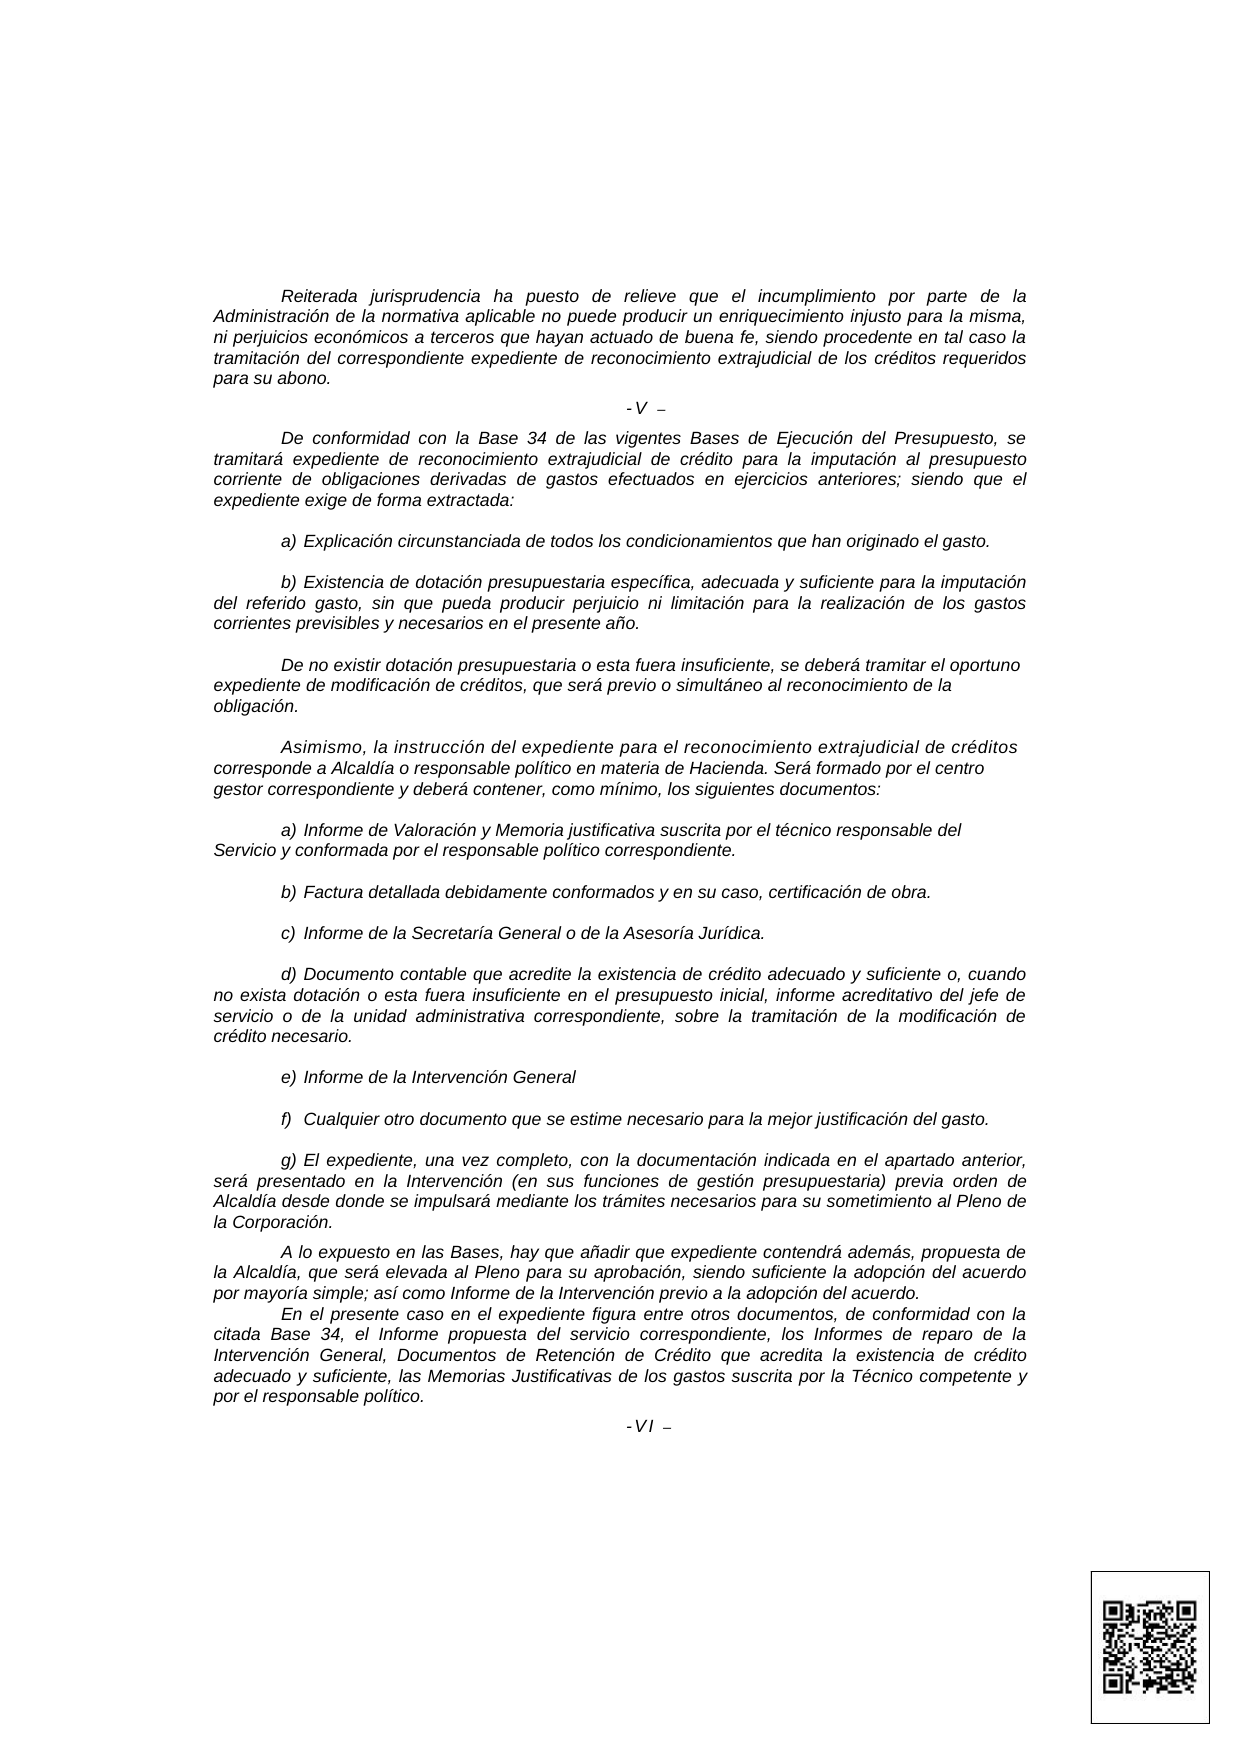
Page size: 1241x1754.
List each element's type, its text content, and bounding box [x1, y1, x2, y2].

picture [1092, 1572, 1209, 1723]
list Existencia de dotación presupuestaria específica, adecuada y suficiente para la imputación del referido gasto, sin que pueda producir perjuicio ni limitación para la realización de los gastos corrientes previsibles y necesarios en el presente año. [213, 573, 1028, 634]
list Informe de la Intervención General [213, 1067, 1148, 1088]
list El expediente, una vez completo, con la documentación indicada en el apartado anterior, será presentado en la Intervención (en sus funciones de gestión presupuestaria) previa orden de Alcaldía desde donde se impulsará mediante los trámites necesarios para su sometimiento al Pleno de la Corporación. [213, 1150, 1028, 1232]
text expediente de modificación de créditos, que será previo o simultáneo al reconocimiento de la obligación. [213, 675, 1028, 716]
list Cualquier otro documento que se estime necesario para la mejor justificación del gasto. [213, 1109, 1148, 1129]
text -V – [626, 398, 1148, 418]
text De no existir dotación presupuestaria o esta fuera insuficiente, se deberá tramitar el oportuno [281, 655, 1148, 675]
list Informe de Valoración y Memoria justificativa suscrita por el técnico responsable del Servicio y conformada por el responsable político correspondiente. [213, 820, 1028, 861]
list Documento contable que acredite la existencia de crédito adecuado y suficiente o, cuando no exista dotación o esta fuera insuficiente en el presupuesto inicial, informe acreditativo del jefe de servicio o de la unidad administrativa correspondiente, sobre la tramitación de la modificación de crédito necesario. [213, 964, 1028, 1047]
list Explicación circunstanciada de todos los condicionamientos que han originado el gasto. [213, 531, 1148, 551]
list Informe de la Secretaría General o de la Asesoría Jurídica. [213, 923, 1148, 943]
text En el presente caso en el expediente figura entre otros documentos, de conformidad con la citada Base 34, el Informe propuesta del servicio correspondiente, los Informes de reparo de la Intervención General, Documentos de Retención de Crédito que acredita la existencia de crédito adecuado y suficiente, las Memorias Justificativas de los gastos suscrita por la Técnico competente y por el responsable político. [213, 1304, 1028, 1407]
list Factura detallada debidamente conformados y en su caso, certificación de obra. [213, 882, 1148, 902]
text -VI – [626, 1416, 1148, 1436]
text A lo expuesto en las Bases, hay que añadir que expediente contendrá además, propuesta de la Alcaldía, que será elevada al Pleno para su aprobación, siendo suficiente la adopción del acuerdo por mayoría simple; así como Informe de la Intervención previo a la adopción del acuerdo. [213, 1242, 1028, 1303]
text Reiterada jurisprudencia ha puesto de relieve que el incumplimiento por parte de la Administración de la normativa aplicable no puede producir un enriquecimiento injusto para la misma, ni perjuicios económicos a terceros que hayan actuado de buena fe, siendo procedente en tal caso la tramitación del correspondiente expediente de reconocimiento extrajudicial de los créditos requeridos para su abono. [213, 286, 1028, 389]
text corresponde a Alcaldía o responsable político en materia de Hacienda. Será formado por el centro gestor correspondiente y deberá contener, como mínimo, los siguientes documentos: [213, 758, 1028, 799]
text De conformidad con la Base 34 de las vigentes Bases de Ejecución del Presupuesto, se tramitará expediente de reconocimiento extrajudicial de crédito para la imputación al presupuesto corriente de obligaciones derivadas de gastos efectuados en ejercicios anteriores; siendo que el expediente exige de forma extractada: [213, 428, 1028, 510]
text Asimismo, la instrucción del expediente para el reconocimiento extrajudicial de créditos [281, 737, 1148, 758]
